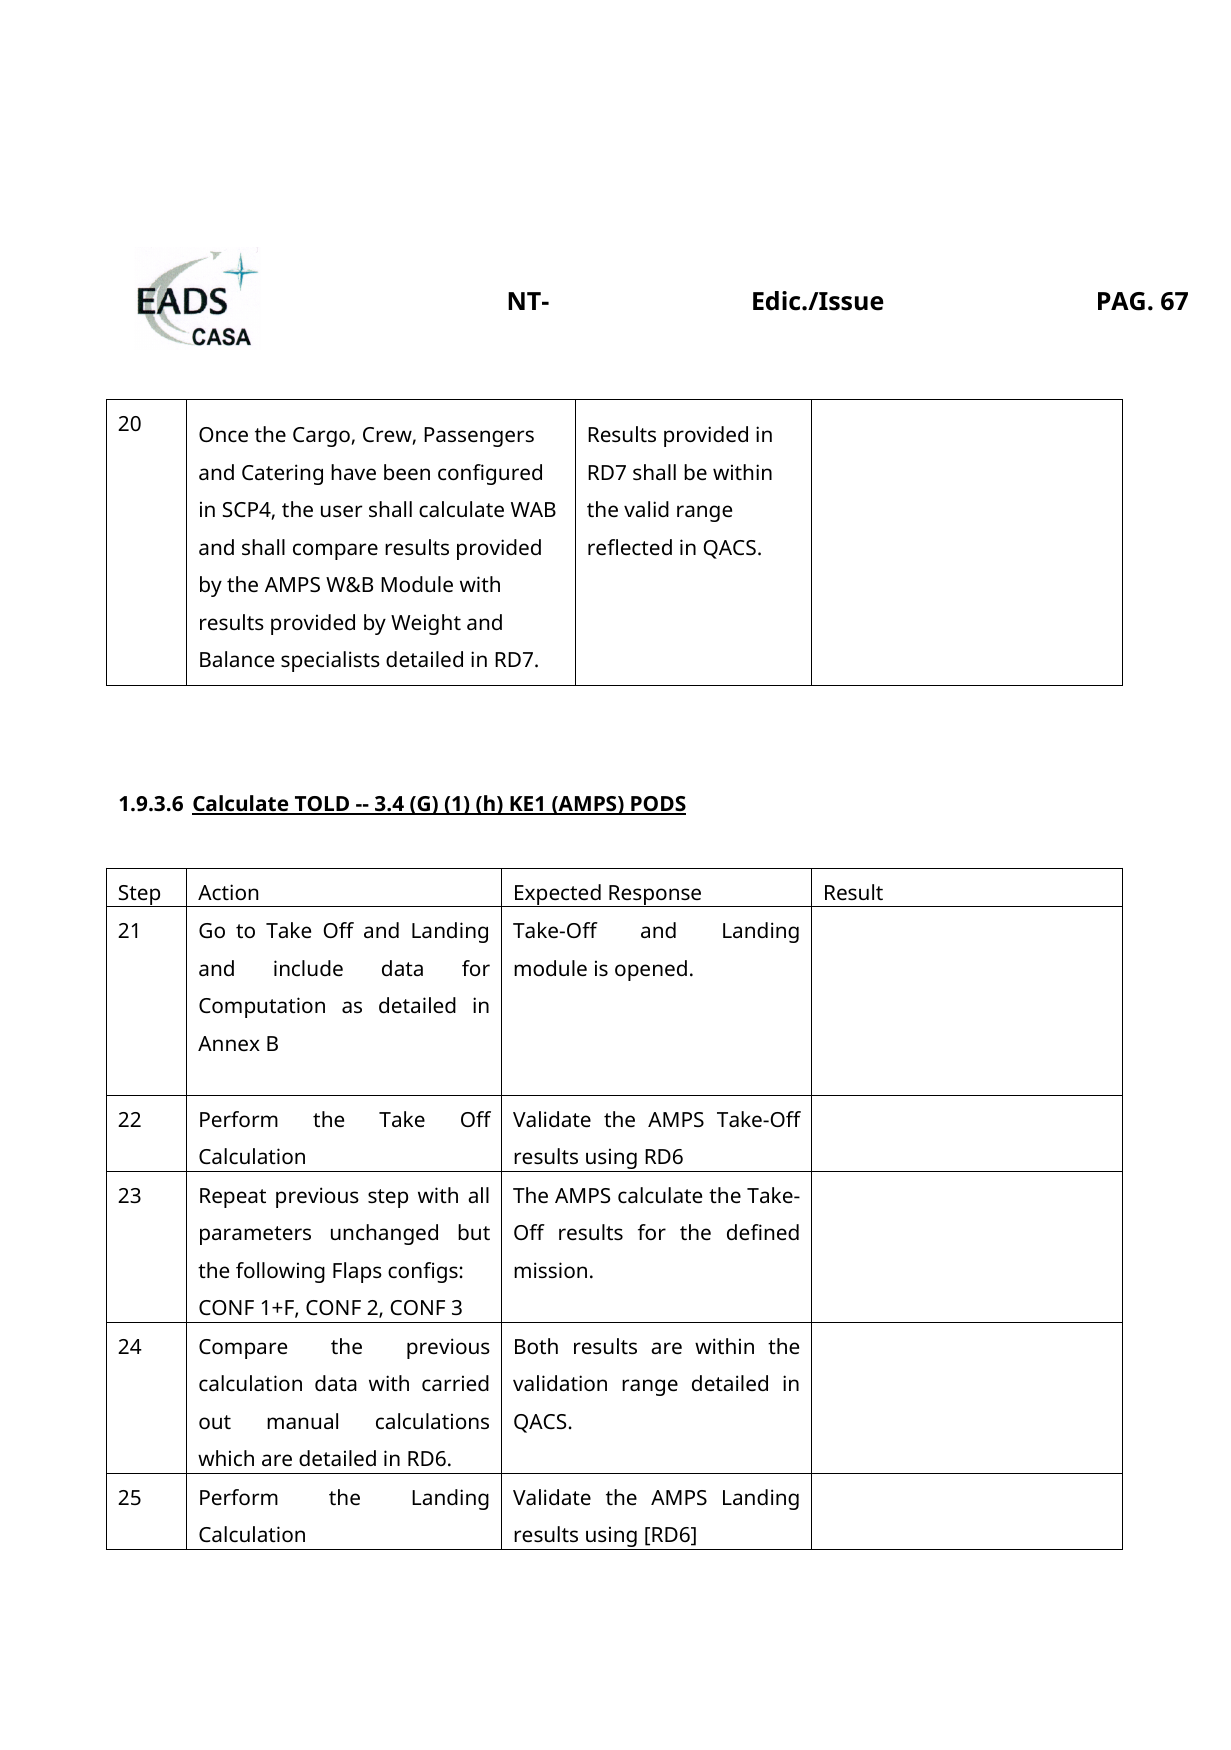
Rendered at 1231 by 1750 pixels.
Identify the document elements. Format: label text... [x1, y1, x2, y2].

table_cell Go to Take Off and Landing and include data for Computation as detailed in Annex B [187, 907, 501, 1094]
table_cell Validate the AMPS Landing results using [RD6] [502, 1474, 811, 1549]
table_cell Compare the previous calculation data with carried out manual calculations which are detailed in RD6. [187, 1323, 501, 1473]
table_cell Validate the AMPS Take-Off results using RD6 [502, 1096, 811, 1171]
table_cell Perform the Take Off Calculation [187, 1096, 501, 1171]
table_cell 21 [107, 907, 186, 1094]
table_cell [812, 1172, 1122, 1322]
table_cell [812, 400, 1122, 685]
table_cell Repeat previous step with all parameters unchanged but the following Flaps configs: CONF 1+F, CONF 2, CONF 3 [187, 1172, 501, 1322]
subtitle Calculate TOLD -- 3.4 (G) (1) (h) KE1 (AMPS) PODS [118, 780, 1083, 817]
table_cell [812, 907, 1122, 1094]
table_header Step [107, 869, 186, 906]
table_cell [812, 1323, 1122, 1473]
table_header Expected Response [502, 869, 811, 906]
table_cell Results provided in RD7 shall be within the valid range reflected in QACS. [576, 400, 811, 685]
table_cell 20 [107, 400, 186, 685]
table_cell 25 [107, 1474, 186, 1549]
table_cell Both results are within the validation range detailed in QACS. [502, 1323, 811, 1473]
table_cell The AMPS calculate the Take-Off results for the defined mission. [502, 1172, 811, 1322]
table_header Action [187, 869, 501, 906]
table_header Result [812, 869, 1122, 906]
table_cell Take-Off and Landing module is opened. [502, 907, 811, 1094]
table_cell 22 [107, 1096, 186, 1171]
table_cell 23 [107, 1172, 186, 1322]
picture [134, 247, 261, 350]
table_cell Once the Cargo, Crew, Passengers and Catering have been configured in SCP4, the user shall calculate WAB and shall compare results provided by the AMPS W&B Module with results provided by Weight and Balance specialists detailed in RD7. [187, 400, 575, 685]
table_cell [812, 1096, 1122, 1171]
table_cell Perform the Landing Calculation [187, 1474, 501, 1549]
table_cell [812, 1474, 1122, 1549]
table_cell 24 [107, 1323, 186, 1473]
